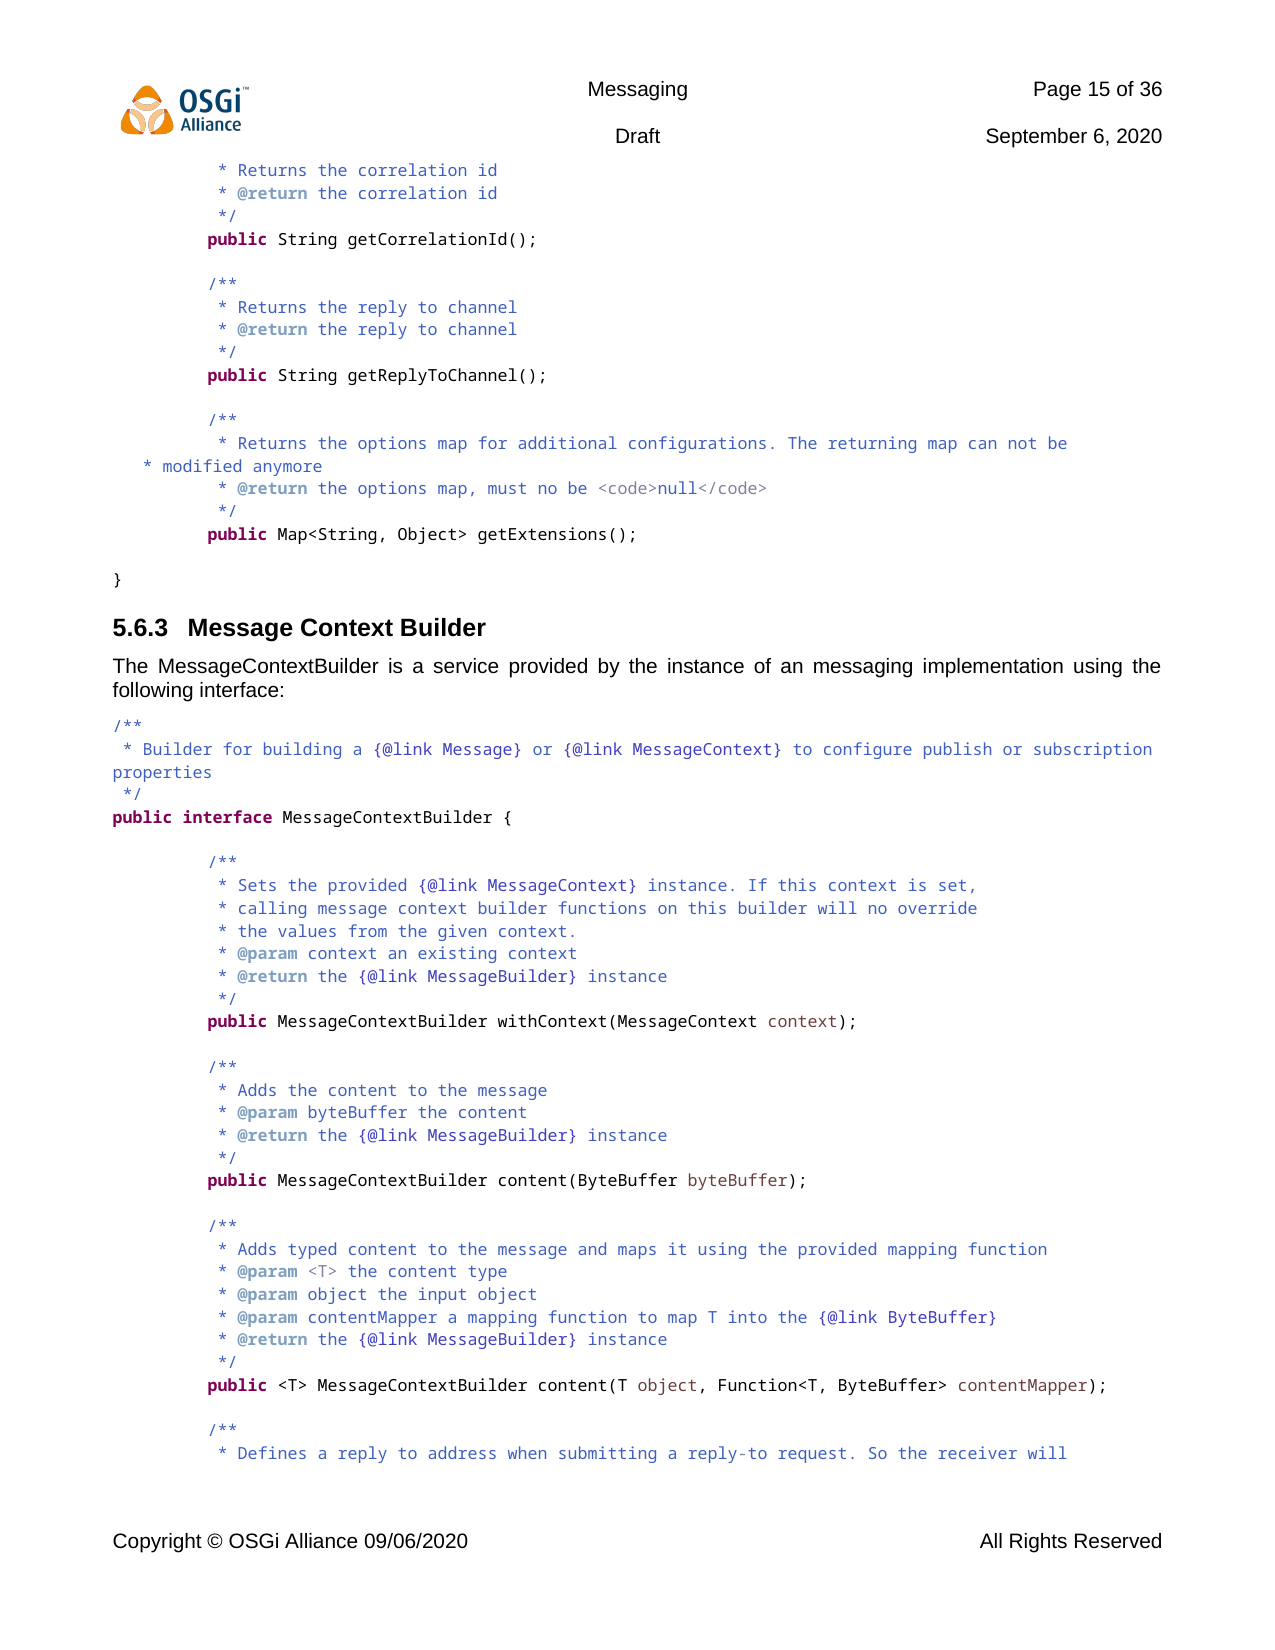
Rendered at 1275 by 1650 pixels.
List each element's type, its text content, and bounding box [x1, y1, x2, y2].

text * @return the reply to channel [112, 318, 1162, 341]
text */ [112, 783, 1162, 806]
text /** [112, 851, 1162, 874]
text */ [112, 499, 1162, 522]
text /** [112, 272, 1162, 295]
text The MessageContextBuilder is a service provided by the instance of an messaging implementation using the following interface: [112, 654, 1162, 702]
text /** [112, 409, 1162, 431]
text * @return the {@link MessageBuilder} instance [112, 1123, 1162, 1146]
text public interface MessageContextBuilder { [112, 806, 1162, 828]
text } [112, 568, 1162, 590]
subtitle Message Context Builder [112, 613, 1162, 642]
text /** [112, 715, 1162, 737]
text * @param object the input object [112, 1282, 1162, 1305]
picture [113, 78, 257, 142]
text * Returns the correlation id [112, 159, 1162, 182]
text * @param contentMapper a mapping function to map T into the {@link ByteBuffer} [112, 1305, 1162, 1328]
text */ [112, 204, 1162, 227]
text * Returns the reply to channel [112, 295, 1162, 318]
text * @param byteBuffer the content [112, 1101, 1162, 1123]
text * the values from the given context. [112, 919, 1162, 942]
text * @return the {@link MessageBuilder} instance [112, 964, 1162, 987]
text * @return the correlation id [112, 182, 1162, 204]
text * modified anymore [112, 454, 1162, 477]
text public MessageContextBuilder content(ByteBuffer byteBuffer); [112, 1169, 1162, 1192]
text /** [112, 1214, 1162, 1237]
text * @param context an existing context [112, 942, 1162, 964]
text * Builder for building a {@link Message} or {@link MessageContext} to configure publish or subscription properties [112, 737, 1162, 783]
text * Sets the provided {@link MessageContext} instance. If this context is set, [112, 874, 1162, 896]
text public <T> MessageContextBuilder content(T object, Function<T, ByteBuffer> contentMapper); [112, 1373, 1162, 1396]
text */ [112, 341, 1162, 363]
text * @param <T> the content type [112, 1260, 1162, 1282]
text * Adds typed content to the message and maps it using the provided mapping function [112, 1237, 1162, 1260]
text */ [112, 1146, 1162, 1169]
text */ [112, 987, 1162, 1010]
text * @return the options map, must no be <code>null</code> [112, 477, 1162, 499]
text * calling message context builder functions on this builder will no override [112, 896, 1162, 919]
text /** [112, 1419, 1162, 1441]
text public MessageContextBuilder withContext(MessageContext context); [112, 1010, 1162, 1033]
text * @return the {@link MessageBuilder} instance [112, 1328, 1162, 1351]
text * Defines a reply to address when submitting a reply-to request. So the receiver will [112, 1441, 1162, 1464]
text public String getCorrelationId(); [112, 227, 1162, 250]
text * Adds the content to the message [112, 1078, 1162, 1101]
text public Map<String, Object> getExtensions(); [112, 522, 1162, 545]
text * Returns the options map for additional configurations. The returning map can not be [112, 431, 1162, 454]
text public String getReplyToChannel(); [112, 363, 1162, 386]
text /** [112, 1055, 1162, 1078]
text */ [112, 1351, 1162, 1373]
